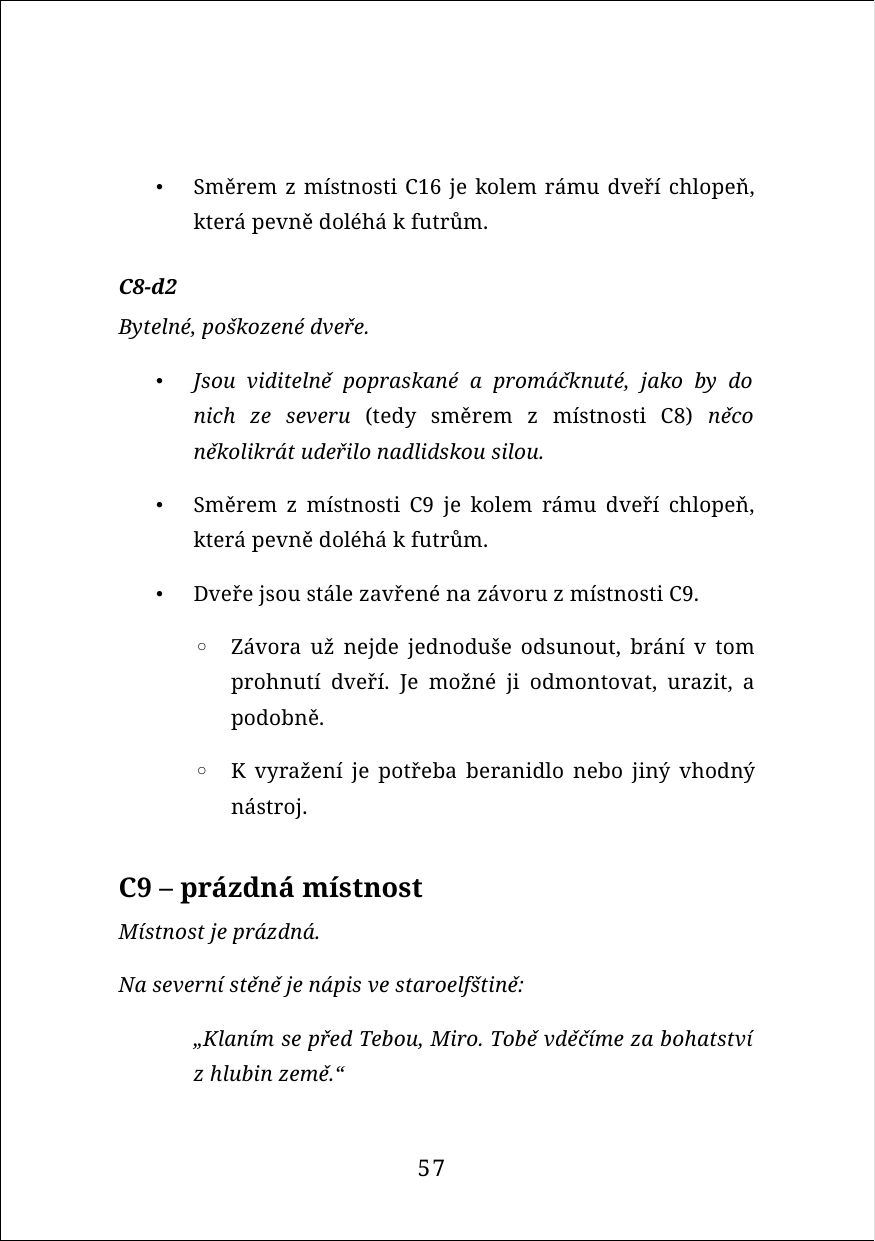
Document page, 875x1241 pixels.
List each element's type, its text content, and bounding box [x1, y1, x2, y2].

list Závora už nejde jednoduše odsunout, brání v tom prohnutí dveří. Je možné ji odmontovat, urazit, a podobně. [193, 632, 756, 731]
list Dveře jsou stále zavřené na závoru z místnosti C9. [156, 579, 756, 607]
list Směrem z místnosti C16 je kolem rámu dveří chlopeň, která pevně doléhá k futrům. [156, 172, 756, 236]
list Jsou viditelně popraskané a promáčknuté, jako by do nich ze severu (tedy směrem z místnosti C8) něco několikrát udeřilo nadlidskou silou. [156, 366, 756, 465]
subtitle C9 – prázdná místnost [118, 869, 756, 906]
list K vyražení je potřeba beranidlo nebo jiný vhodný nástroj. [193, 756, 756, 820]
text Na severní stěně je nápis ve staroelfštině: [118, 971, 756, 999]
list Směrem z místnosti C9 je kolem rámu dveří chlopeň, která pevně doléhá k futrům. [156, 490, 756, 554]
text Bytelné, poškozené dveře. [118, 312, 756, 341]
list „Klaním se před Tebou, Miro. Tobě vděčíme za bohatství z hlubin země.“ [156, 1024, 756, 1088]
text Místnost je prázdná. [118, 917, 756, 946]
subtitle C8-d2 [118, 272, 756, 301]
